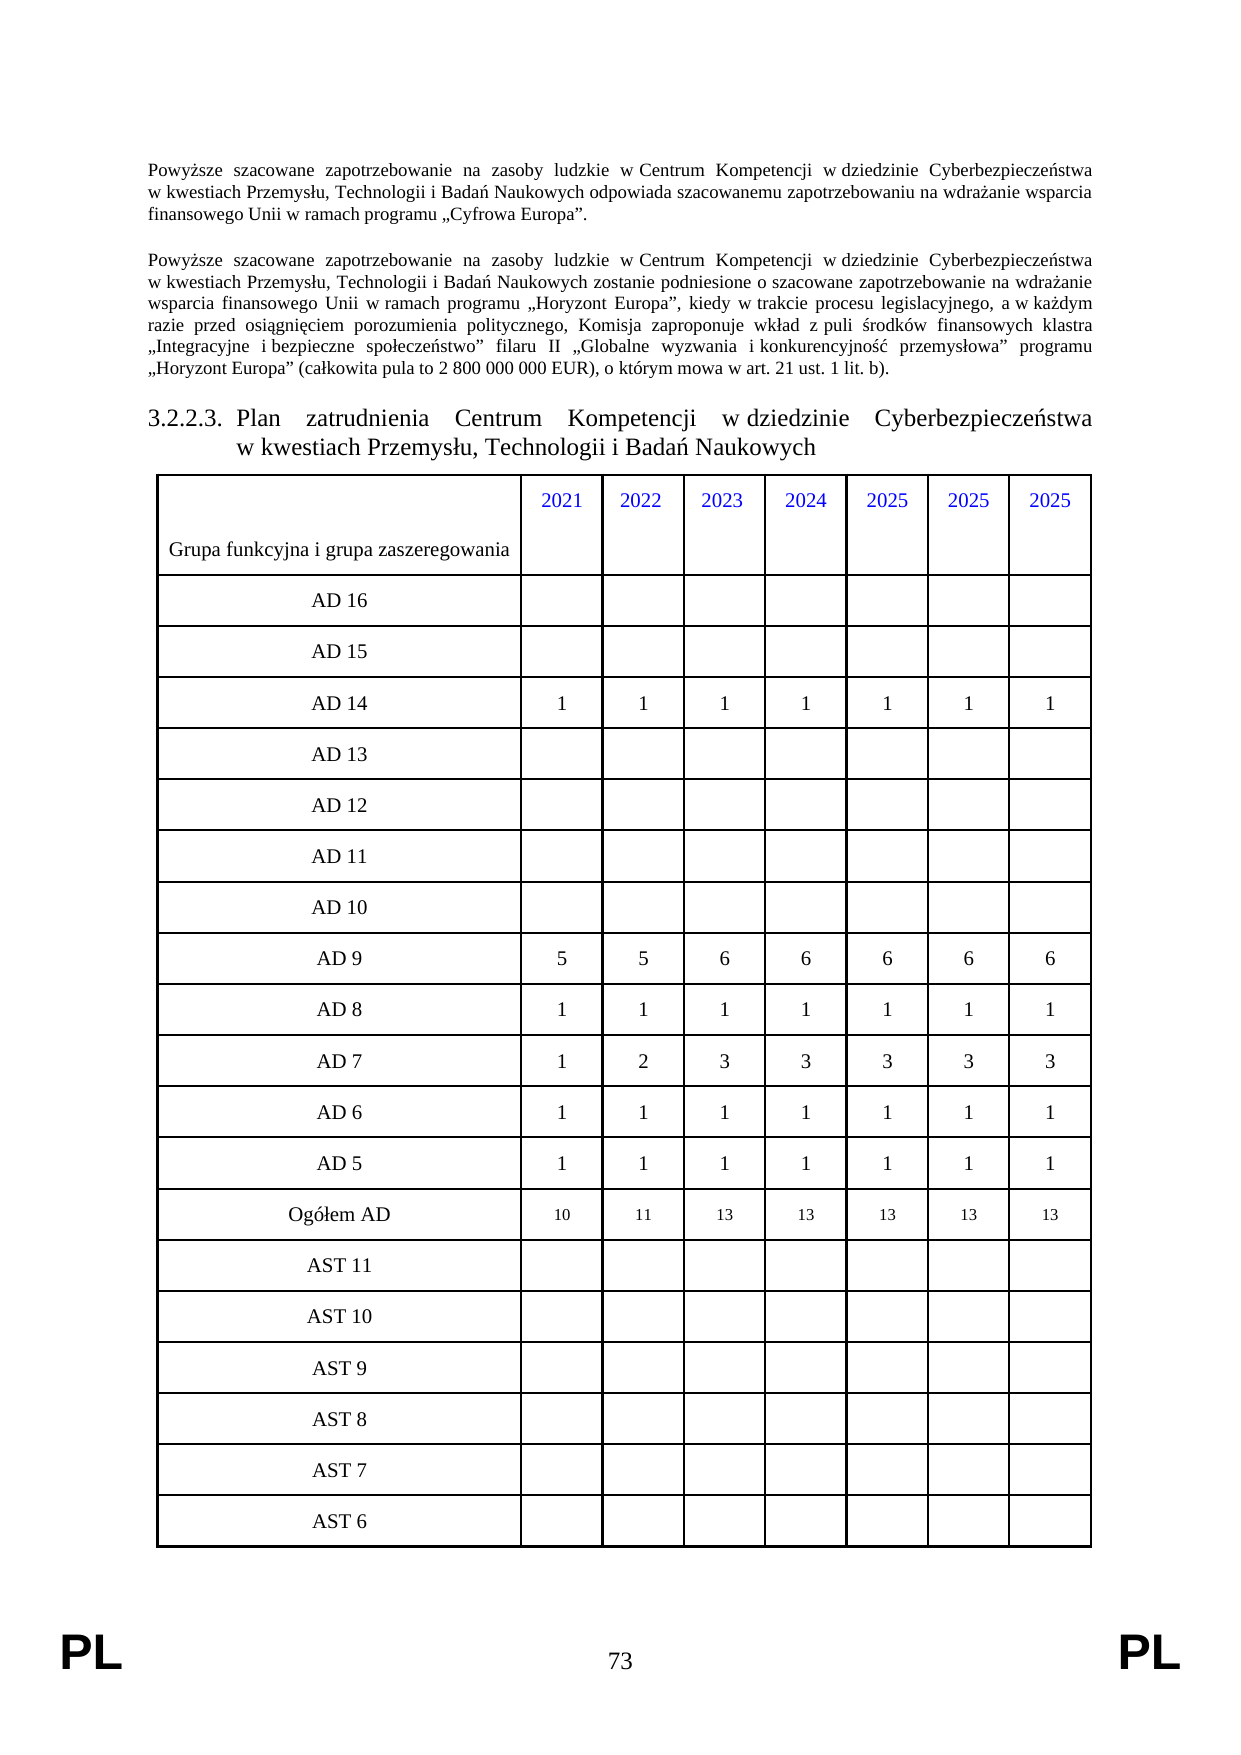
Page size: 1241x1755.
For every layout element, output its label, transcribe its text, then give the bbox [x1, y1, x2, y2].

table_cell [685, 729, 764, 778]
table_cell 13 [848, 1190, 927, 1238]
table_cell 13 [1010, 1190, 1090, 1238]
text Powyższe szacowane zapotrzebowanie na zasoby ludzkie w Centrum Kompetencji w dziedzinie Cyberbezpieczeństwa w kwestiach Przemysłu, Technologii i Badań Naukowych zostanie podniesione o szacowane zapotrzebowanie na wdrażanie wsparcia finansowego Unii w ramach programu „Horyzont Europa”, kiedy w trakcie procesu legislacyjnego, a w każdym razie przed osiągnięciem porozumienia politycznego, Komisja zaproponuje wkład z puli środków finansowych klastra „Integracyjne i bezpieczne społeczeństwo” filaru II „Globalne wyzwania i konkurencyjność przemysłowa” programu „Horyzont Europa” (całkowita pula to 2 800 000 000 EUR), o którym mowa w art. 21 ust. 1 lit. b). [148, 249, 1093, 378]
table_cell [848, 627, 927, 676]
table_cell 6 [766, 934, 845, 983]
table_cell 1 [848, 1138, 927, 1187]
table_cell AD 11 [159, 831, 520, 881]
table_cell 1 [766, 1138, 845, 1187]
table_cell [522, 729, 601, 778]
table_cell [522, 883, 601, 932]
table_cell AD 10 [159, 883, 520, 932]
table_cell 1 [766, 678, 845, 727]
table_cell 11 [604, 1190, 683, 1238]
table_cell 1 [685, 1138, 764, 1187]
table_cell AST 11 [159, 1241, 520, 1290]
table_cell [848, 1241, 927, 1290]
table_cell [848, 1496, 927, 1545]
table_cell AD 15 [159, 627, 520, 676]
table_cell [929, 1343, 1008, 1392]
table_cell 5 [522, 934, 601, 983]
table_cell 6 [685, 934, 764, 983]
table_cell AST 10 [159, 1292, 520, 1341]
table_cell [848, 576, 927, 625]
table_cell 1 [685, 985, 764, 1034]
table_cell 1 [1010, 678, 1090, 727]
table_cell [1010, 1496, 1090, 1545]
table_cell [766, 576, 845, 625]
table_cell [604, 1394, 683, 1443]
table_cell [929, 1496, 1008, 1545]
table_cell [1010, 1394, 1090, 1443]
table_cell [848, 1343, 927, 1392]
table_cell [604, 1241, 683, 1290]
table_cell AD 13 [159, 729, 520, 778]
table_cell [929, 627, 1008, 676]
table_cell [766, 780, 845, 829]
table_header 2025 [929, 476, 1008, 574]
table_cell [766, 831, 845, 881]
table_cell [685, 1445, 764, 1494]
table_cell [1010, 1343, 1090, 1392]
table_cell [1010, 780, 1090, 829]
table_cell [1010, 883, 1090, 932]
table_cell 1 [929, 1087, 1008, 1136]
table_cell [929, 883, 1008, 932]
table_cell 13 [929, 1190, 1008, 1238]
table_cell [1010, 627, 1090, 676]
table_cell 2 [604, 1036, 683, 1085]
table_cell [929, 1241, 1008, 1290]
table_cell [766, 1496, 845, 1545]
table_cell [522, 1292, 601, 1341]
table_cell [929, 1445, 1008, 1494]
table_cell [522, 576, 601, 625]
table_cell 1 [522, 678, 601, 727]
table_cell [604, 1292, 683, 1341]
table_cell 1 [604, 678, 683, 727]
table_cell [685, 1241, 764, 1290]
table_cell [685, 1394, 764, 1443]
table_cell [848, 1445, 927, 1494]
table_cell [522, 1343, 601, 1392]
table_cell 1 [929, 1138, 1008, 1187]
table_cell [929, 780, 1008, 829]
table_cell [604, 1496, 683, 1545]
table_cell Ogółem AD [159, 1190, 520, 1238]
table_cell 13 [766, 1190, 845, 1238]
table_cell [685, 1496, 764, 1545]
table_cell 6 [929, 934, 1008, 983]
table_cell 6 [1010, 934, 1090, 983]
table_cell [766, 627, 845, 676]
table_cell AST 8 [159, 1394, 520, 1443]
table_cell AD 5 [159, 1138, 520, 1187]
table_cell [685, 576, 764, 625]
table_cell AD 7 [159, 1036, 520, 1085]
table_cell 1 [604, 985, 683, 1034]
table_cell 1 [1010, 1087, 1090, 1136]
table_cell 1 [848, 985, 927, 1034]
table_cell 1 [766, 1087, 845, 1136]
table_cell [848, 1292, 927, 1341]
table_cell [604, 1445, 683, 1494]
table_cell [848, 729, 927, 778]
table_cell AST 6 [159, 1496, 520, 1545]
table_cell 3 [685, 1036, 764, 1085]
table_cell [1010, 1241, 1090, 1290]
table_cell [848, 831, 927, 881]
table_cell AD 16 [159, 576, 520, 625]
table_cell 1 [522, 1138, 601, 1187]
table_cell AD 6 [159, 1087, 520, 1136]
table_cell [522, 1241, 601, 1290]
table_cell 1 [522, 1036, 601, 1085]
table_cell [604, 831, 683, 881]
table_header 2021 [522, 476, 601, 574]
table_cell 1 [929, 678, 1008, 727]
table_cell [1010, 1292, 1090, 1341]
table_cell [1010, 576, 1090, 625]
table_cell [604, 780, 683, 829]
table_header 2025 [1010, 476, 1090, 574]
table_cell AST 7 [159, 1445, 520, 1494]
table_cell [848, 780, 927, 829]
table_cell 1 [929, 985, 1008, 1034]
table_cell 5 [604, 934, 683, 983]
table_cell [848, 883, 927, 932]
table_header 2024 [766, 476, 845, 574]
table_header 2022 [604, 476, 683, 574]
table_cell [522, 1394, 601, 1443]
table_cell [929, 831, 1008, 881]
table_cell [929, 1394, 1008, 1443]
table_cell 1 [1010, 985, 1090, 1034]
table_cell AD 12 [159, 780, 520, 829]
table_cell 13 [685, 1190, 764, 1238]
table_cell [766, 1343, 845, 1392]
table_cell 1 [848, 1087, 927, 1136]
table_cell 1 [604, 1087, 683, 1136]
table_cell [766, 883, 845, 932]
table_cell 3 [766, 1036, 845, 1085]
table_cell [604, 627, 683, 676]
table_cell [929, 576, 1008, 625]
table_cell [685, 1292, 764, 1341]
table_cell 3 [848, 1036, 927, 1085]
table_cell 10 [522, 1190, 601, 1238]
table_cell [522, 627, 601, 676]
table_cell [1010, 729, 1090, 778]
table_cell [685, 1343, 764, 1392]
table_cell AD 14 [159, 678, 520, 727]
table_cell [848, 1394, 927, 1443]
table_header Grupa funkcyjna i grupa zaszeregowania [159, 476, 520, 574]
table_cell [604, 729, 683, 778]
table_cell 1 [604, 1138, 683, 1187]
text Powyższe szacowane zapotrzebowanie na zasoby ludzkie w Centrum Kompetencji w dziedzinie Cyberbezpieczeństwa w kwestiach Przemysłu, Technologii i Badań Naukowych odpowiada szacowanemu zapotrzebowaniu na wdrażanie wsparcia finansowego Unii w ramach programu „Cyfrowa Europa”. [148, 159, 1093, 224]
table_cell 6 [848, 934, 927, 983]
table_cell 3 [1010, 1036, 1090, 1085]
table_cell AD 8 [159, 985, 520, 1034]
table_cell [766, 1292, 845, 1341]
table_cell [522, 780, 601, 829]
table_cell [1010, 831, 1090, 881]
table_cell 1 [685, 678, 764, 727]
table_cell [685, 780, 764, 829]
table_cell [522, 1445, 601, 1494]
table_cell 1 [1010, 1138, 1090, 1187]
table_cell 1 [685, 1087, 764, 1136]
table_cell [929, 729, 1008, 778]
table_cell [522, 831, 601, 881]
table_cell [766, 729, 845, 778]
table_cell 1 [766, 985, 845, 1034]
table_cell [766, 1445, 845, 1494]
table_cell 1 [522, 985, 601, 1034]
table_header 2023 [685, 476, 764, 574]
table_header 2025 [848, 476, 927, 574]
table_cell AST 9 [159, 1343, 520, 1392]
table_cell [604, 1343, 683, 1392]
table_cell [685, 831, 764, 881]
table_cell 1 [522, 1087, 601, 1136]
table_cell [1010, 1445, 1090, 1494]
table_cell [929, 1292, 1008, 1341]
table_cell [685, 883, 764, 932]
subtitle 3.2.2.3. Plan zatrudnienia Centrum Kompetencji w dziedzinie Cyberbezpieczeństwa w kwestiach Przemysłu, Technologii i Badań Naukowych [148, 403, 1093, 461]
table_cell [604, 576, 683, 625]
table_cell [522, 1496, 601, 1545]
table_cell [766, 1241, 845, 1290]
table_cell AD 9 [159, 934, 520, 983]
table_cell [604, 883, 683, 932]
table_cell [766, 1394, 845, 1443]
table_cell 3 [929, 1036, 1008, 1085]
table_cell [685, 627, 764, 676]
table_cell 1 [848, 678, 927, 727]
